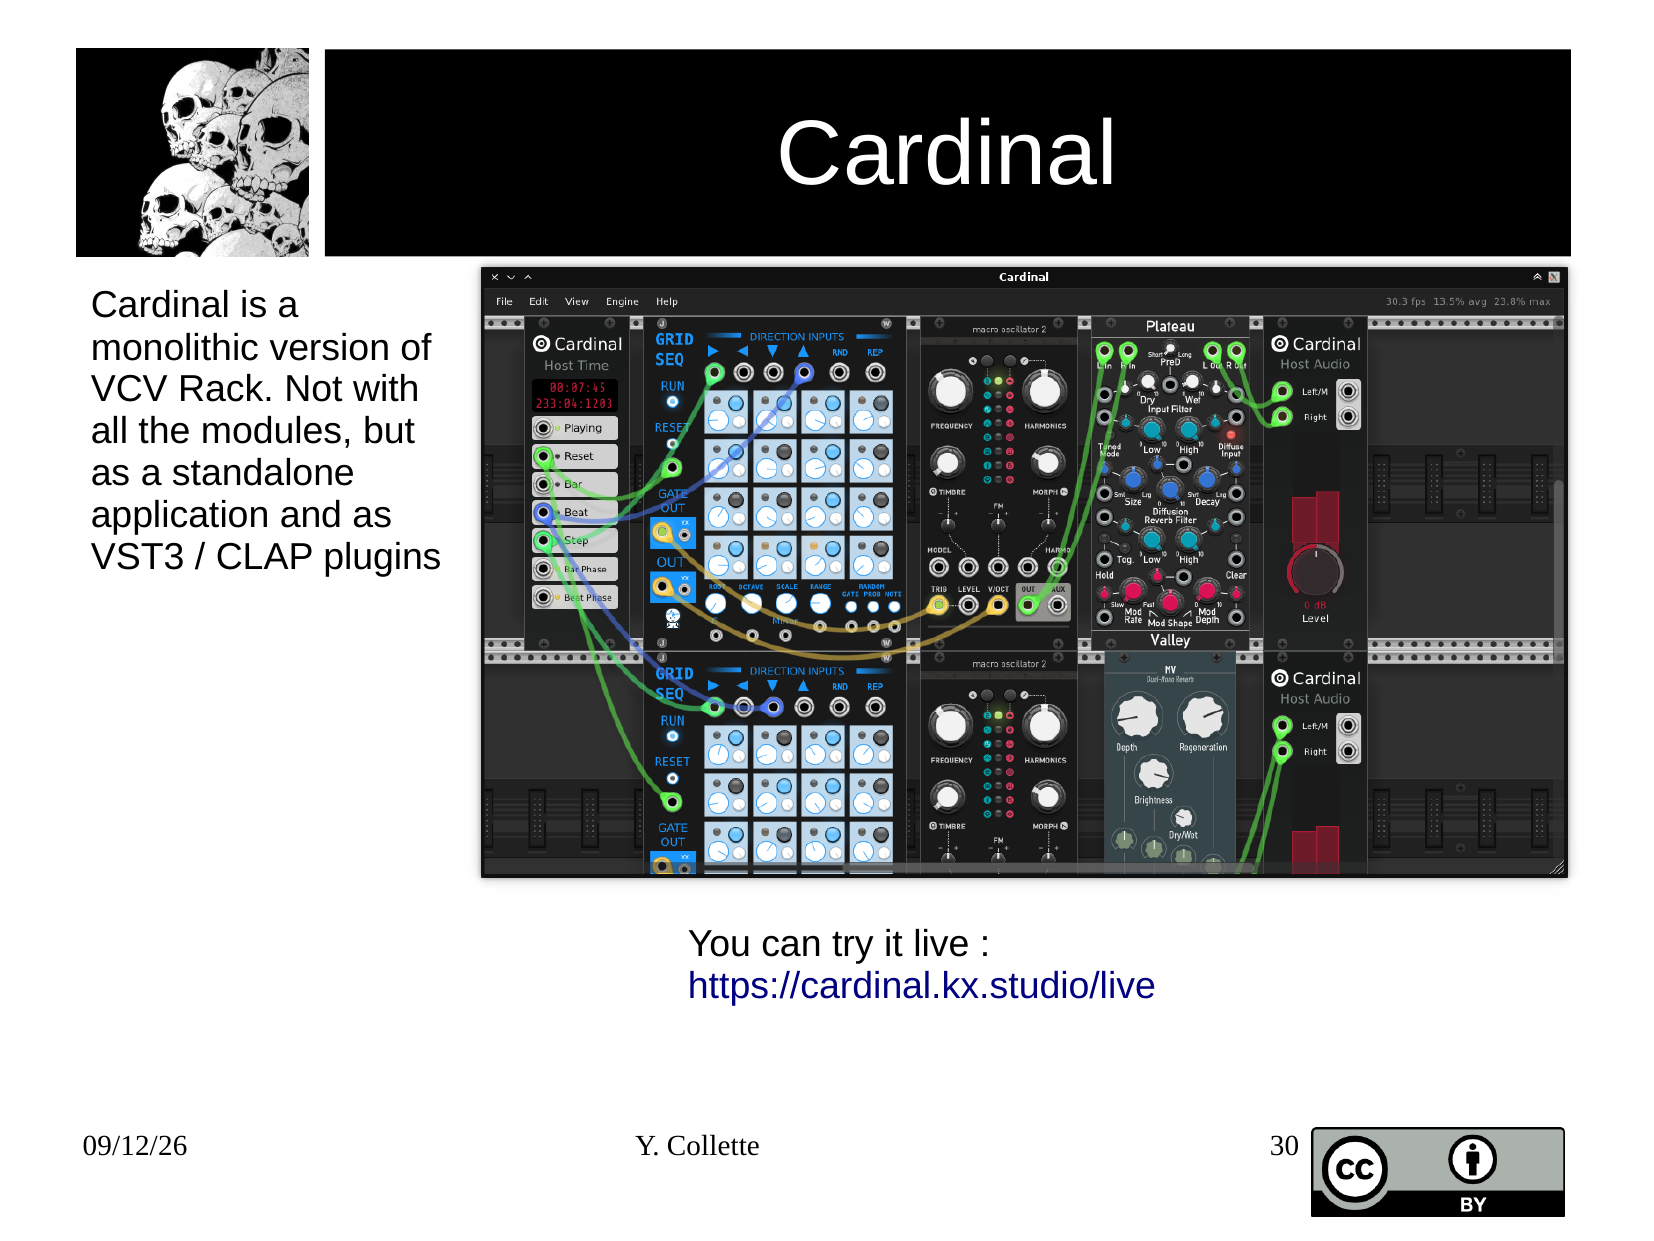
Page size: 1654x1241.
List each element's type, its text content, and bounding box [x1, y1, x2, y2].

picture [463, 249, 1585, 895]
title Cardinal [324, 49, 1571, 257]
picture [76, 48, 309, 257]
picture [1311, 1127, 1565, 1217]
text_box You can try it live : https://cardinal.kx.studio/live [673, 915, 1172, 1014]
text_box Cardinal is a monolithic version of VCV Rack. Not with all the modules, but as a standalone application and as VST3 / CLAP plugins [76, 276, 464, 586]
